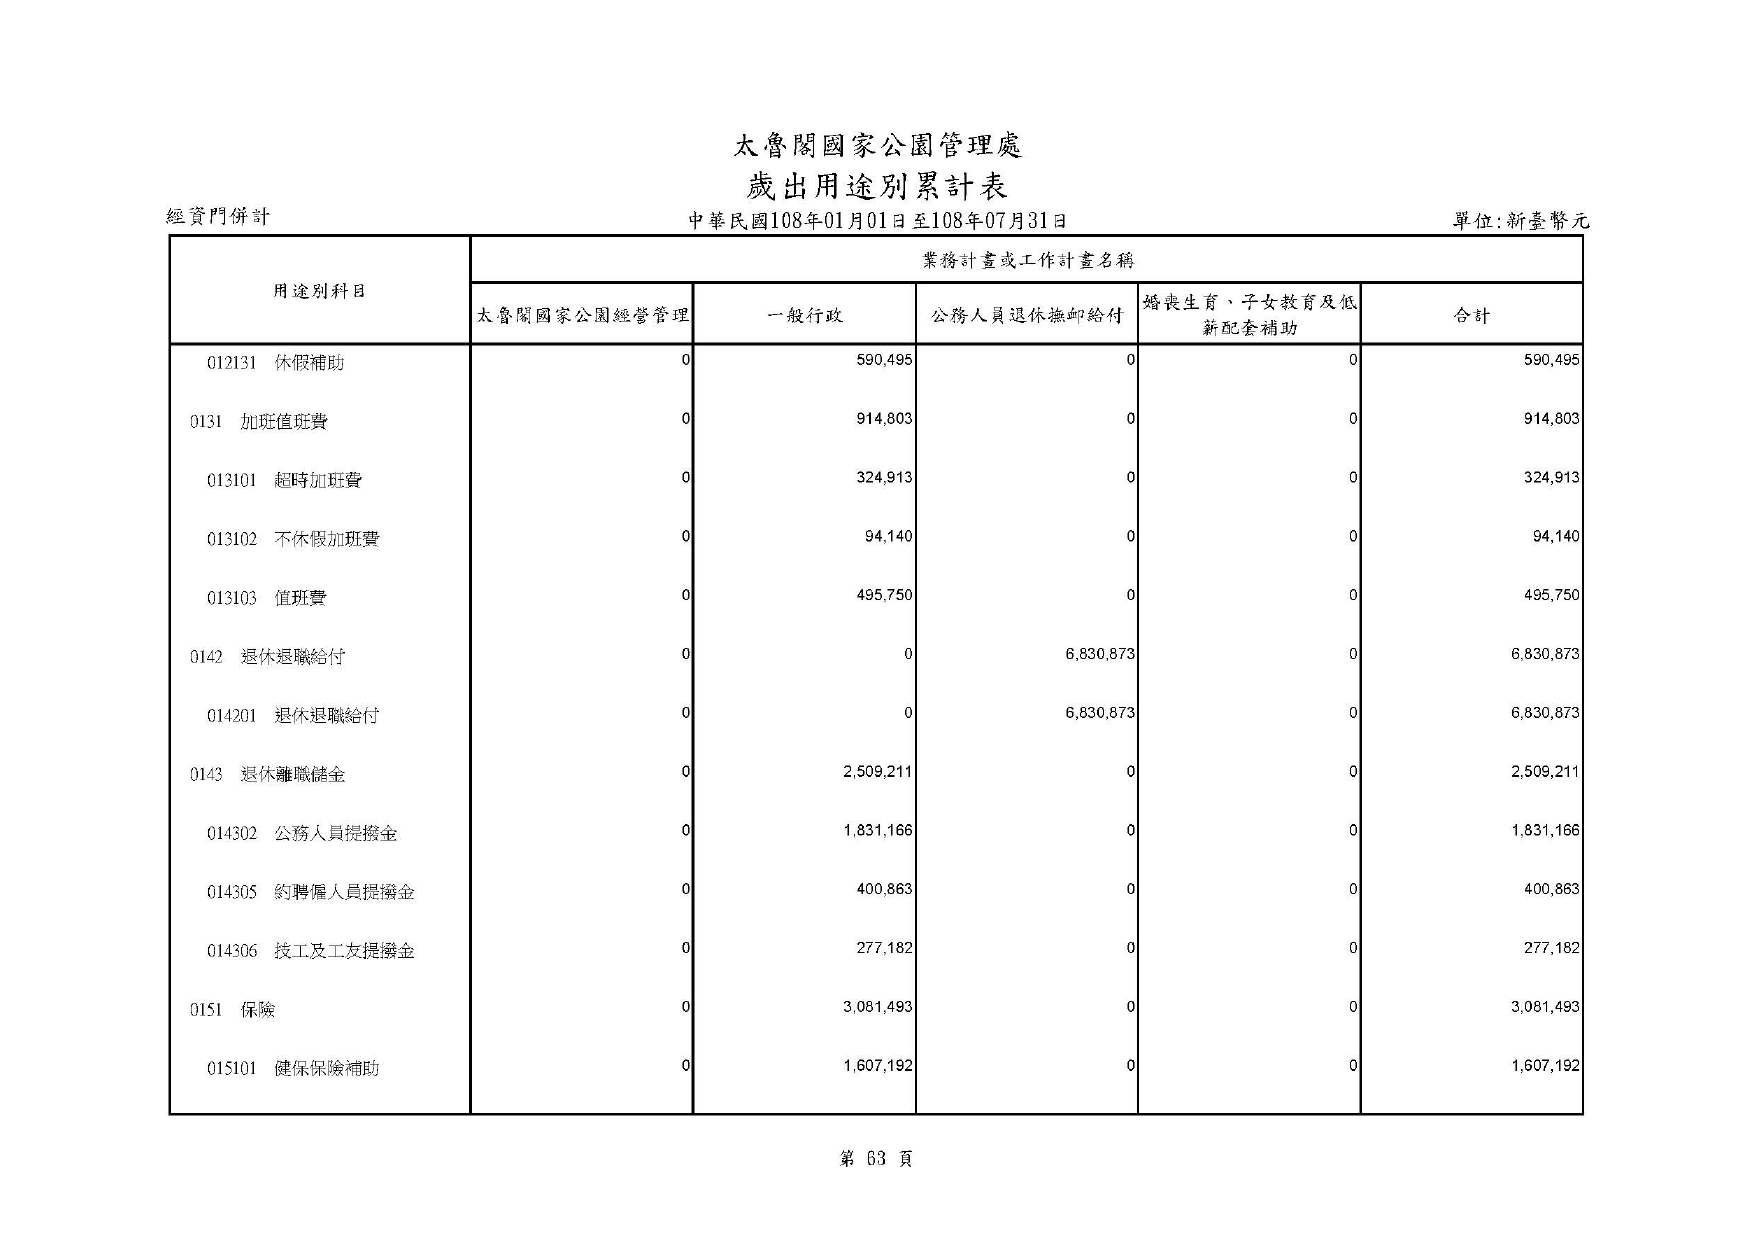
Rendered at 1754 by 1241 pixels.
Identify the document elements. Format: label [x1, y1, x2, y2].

picture [59, 59, 1695, 1216]
